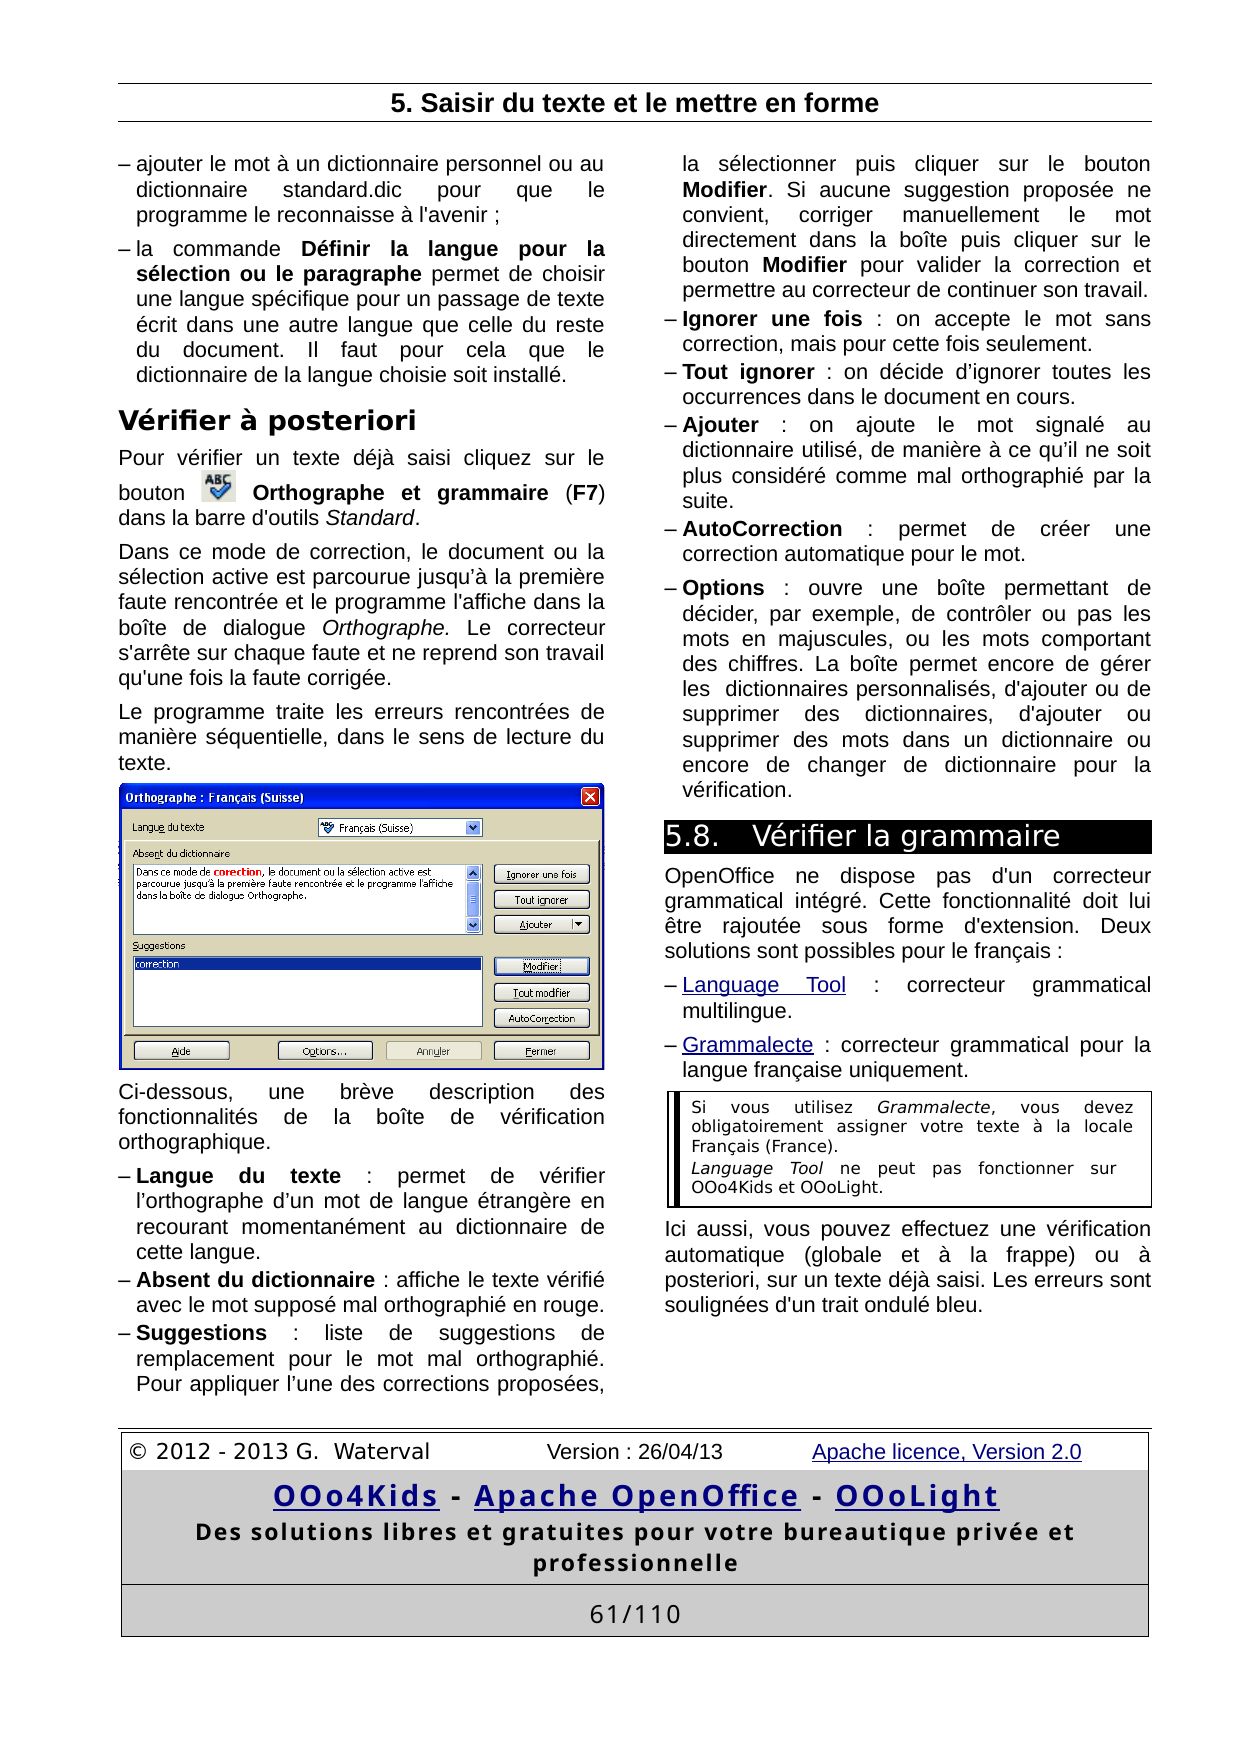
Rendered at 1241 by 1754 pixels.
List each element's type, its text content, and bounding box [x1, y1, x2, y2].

list Options : ouvre une boîte permettant de décider, par exemple, de contrôler ou pas les mots en majuscules, ou les mots comportant des chiffres. La boîte permet encore de gérer les dictionnaires personnalisés, d'ajouter ou de supprimer des dictionnaires, d'ajouter ou supprimer des mots dans un dictionnaire ou encore de changer de dictionnaire pour la vérification. [664, 575, 1152, 802]
text Ici aussi, vous pouvez effectuez une vérification automatique (globale et à la frappe) ou à posteriori, sur un texte déjà saisi. Les erreurs sont soulignées d'un trait ondulé bleu. [664, 1216, 1152, 1317]
text Le programme traite les erreurs rencontrées de manière séquentielle, dans le sens de lecture du texte. [118, 699, 605, 774]
text Dans ce mode de correction, le document ou la sélection active est parcourue jusqu’à la première faute rencontrée et le programme l'affiche dans la boîte de dialogue Orthographe. Le correcteur s'arrête sur chaque faute et ne reprend son travail qu'une fois la faute corrigée. [118, 539, 605, 690]
list Absent du dictionnaire : affiche le texte vérifié avec le mot supposé mal orthographié en rouge. [118, 1267, 605, 1317]
subtitle Vérifier à posteriori [118, 405, 605, 436]
list AutoCorrection : permet de créer une correction automatique pour le mot. [664, 516, 1152, 566]
table_header Si vous utilisez Grammalecte, vous devez obligatoirement assigner votre texte à la locale Français (France). Language Tool ne peut pas fonctionner sur OOo4Kids et OOoLight. [680, 1092, 1151, 1206]
text Ci-dessous, une brève description des fonctionnalités de la boîte de vérification orthographique. [118, 1079, 605, 1154]
list ajouter le mot à un dictionnaire personnel ou au dictionnaire standard.dic pour que le programme le reconnaisse à l'avenir ; [118, 151, 605, 227]
list Grammalecte : correcteur grammatical pour la langue française uniquement. [664, 1032, 1152, 1082]
list Tout ignorer : on décide d’ignorer toutes les occurrences dans le document en cours. [664, 359, 1152, 409]
list Ajouter : on ajoute le mot signalé au dictionnaire utilisé, de manière à ce qu’il ne soit plus considéré comme mal orthographié par la suite. [664, 412, 1152, 513]
list Langue du texte : permet de vérifier l’orthographe d’un mot de langue étrangère en recourant momentanément au dictionnaire de cette langue. [118, 1163, 605, 1264]
list la commande Définir la langue pour la sélection ou le paragraphe permet de choisir une langue spécifique pour un passage de texte écrit dans une autre langue que celle du reste du document. Il faut pour cela que le dictionnaire de la langue choisie soit installé. [118, 236, 605, 387]
subtitle Vérifier la grammaire [664, 820, 1152, 854]
list Language Tool : correcteur grammatical multilingue. [664, 972, 1152, 1023]
text OpenOffice ne dispose pas d'un correcteur grammatical intégré. Cette fonctionnalité doit lui être rajoutée sous forme d'extension. Deux solutions sont possibles pour le français : [664, 863, 1152, 963]
list Suggestions : liste de suggestions de remplacement pour le mot mal orthographié. Pour appliquer l’une des corrections proposées, [118, 1320, 605, 1396]
list Ignorer une fois : on accepte le mot sans correction, mais pour cette fois seulement. [664, 306, 1152, 356]
text Pour vérifier un texte déjà saisi cliquez sur le bouton Orthographe et grammaire (F7) dans la barre d'outils Standard. [118, 445, 605, 530]
list la sélectionner puis cliquer sur le bouton Modifier. Si aucune suggestion proposée ne convient, corriger manuellement le mot directement dans la boîte puis cliquer sur le bouton Modifier pour valider la correction et permettre au correcteur de continuer son travail. [664, 151, 1152, 303]
